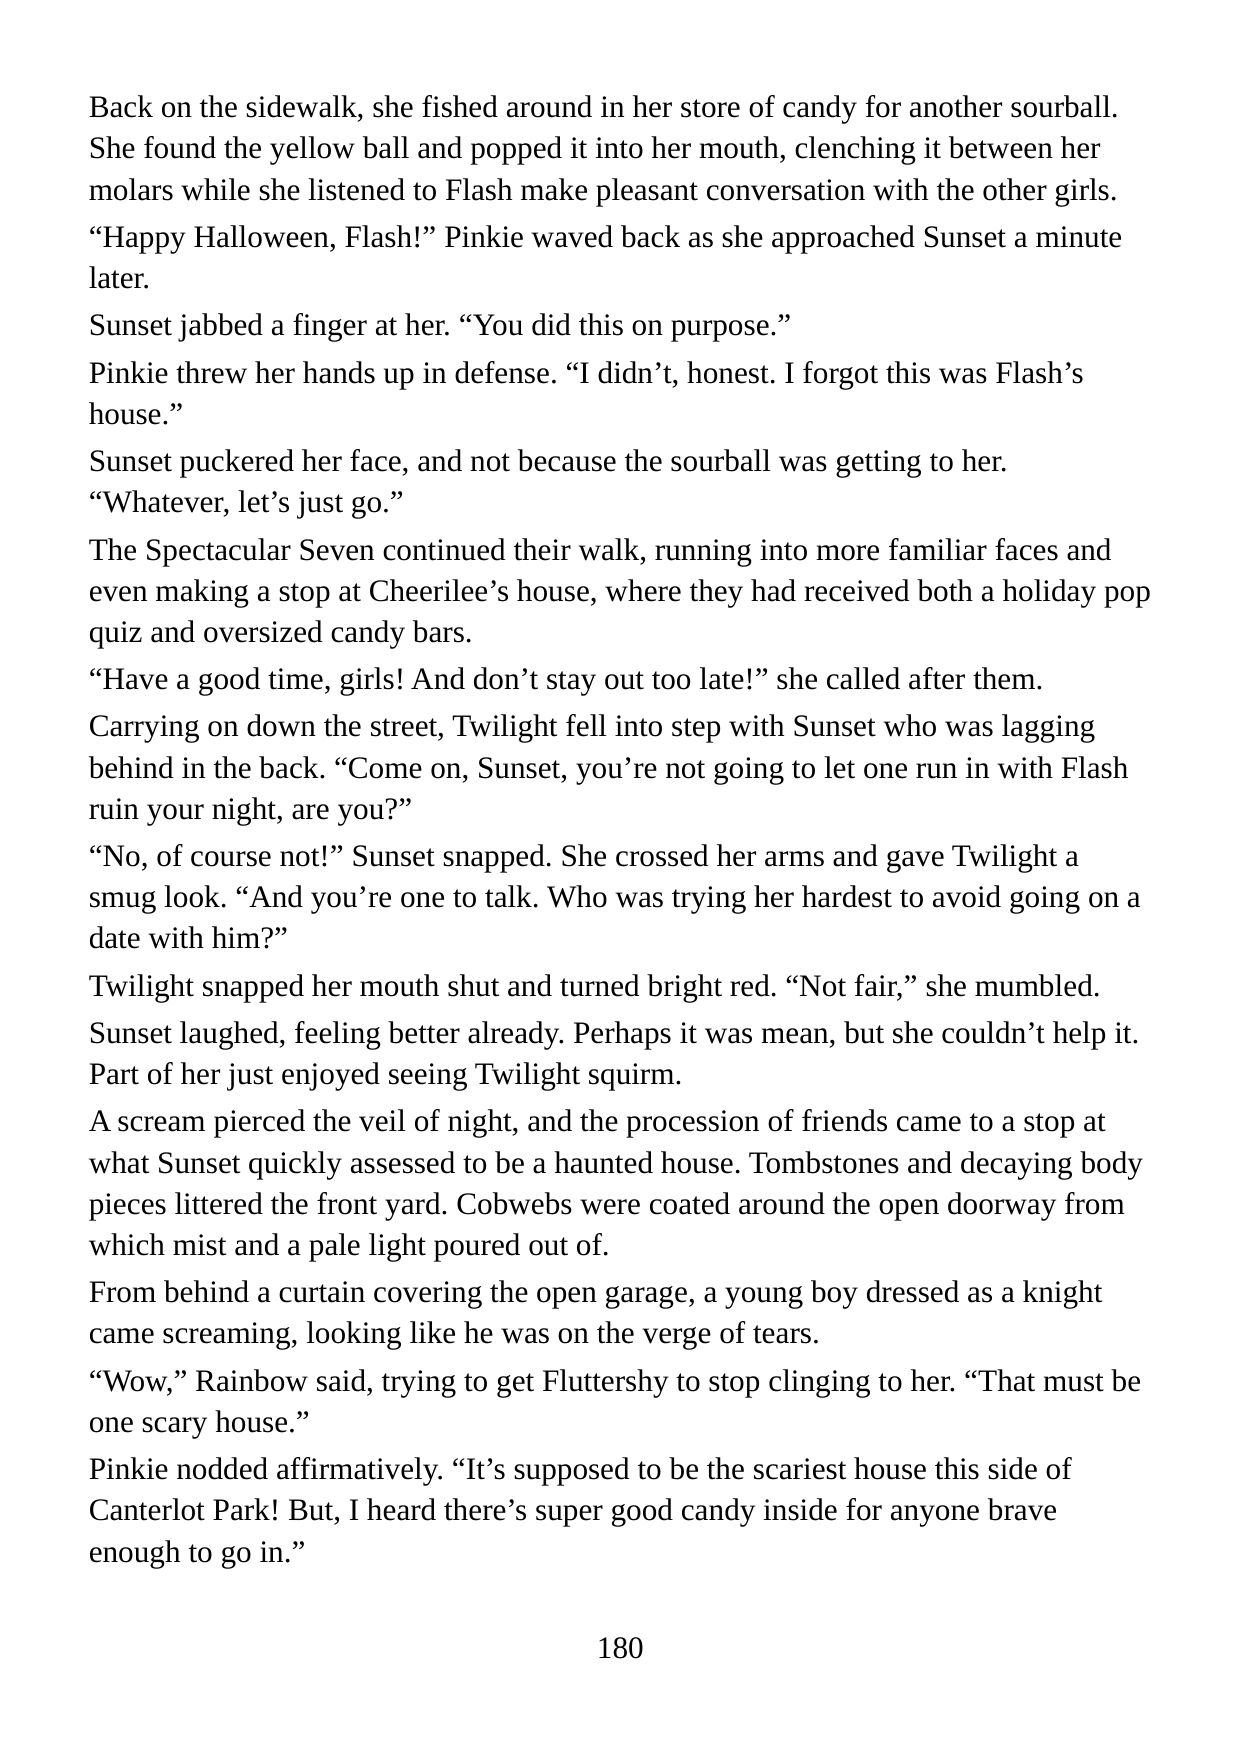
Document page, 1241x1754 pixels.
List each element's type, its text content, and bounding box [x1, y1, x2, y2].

text “Have a good time, girls! And don’t stay out too late!” she called after them. [88, 660, 1152, 696]
text Sunset laughed, feeling better already. Perhaps it was mean, but she couldn’t help it. Part of her just enjoyed seeing Twilight squirm. [88, 1014, 1152, 1091]
text Back on the sidewalk, she fished around in her store of candy for another sourball. She found the yellow ball and popped it into her mouth, clenching it between her molars while she listened to Flash make pleasant conversation with the other girls. [88, 88, 1152, 207]
text Pinkie threw her hands up in defense. “I didn’t, honest. I forgot this was Flash’s house.” [88, 354, 1152, 431]
text Carrying on down the street, Twilight fell into step with Sunset who was lagging behind in the back. “Come on, Sunset, you’re not going to let one run in with Flash ruin your night, are you?” [88, 708, 1152, 826]
text Twilight snapped her mouth shut and turned bright red. “Not fair,” she mumbled. [88, 967, 1152, 1003]
text Sunset jabbed a finger at her. “You did this on purpose.” [88, 307, 1152, 343]
text From behind a curtain covering the open garage, a young boy dressed as a knight came screaming, looking like he was on the verge of tears. [88, 1273, 1152, 1351]
text A scream pierced the veil of night, and the procession of friends came to a stop at what Sunset quickly assessed to be a haunted house. Tombstones and decaying body pieces littered the front yard. Cobwebs were coated around the open doorway from which mist and a pale light poured out of. [88, 1103, 1152, 1262]
text Pinkie nodded affirmatively. “It’s supposed to be the scariest house this side of Canterlot Park! But, I heard there’s super good candy inside for anyone brave enough to go in.” [88, 1450, 1152, 1569]
text “No, of course not!” Sunset snapped. She crossed her arms and gave Twilight a smug look. “And you’re one to talk. Who was trying her hardest to avoid going on a date with him?” [88, 837, 1152, 956]
text “Happy Halloween, Flash!” Pinkie waved back as she approached Sunset a minute later. [88, 218, 1152, 295]
text The Spectacular Seven continued their walk, running into more familiar faces and even making a stop at Cheerilee’s house, where they had received both a holiday pop quiz and oversized candy bars. [88, 531, 1152, 649]
text “Wow,” Rainbow said, trying to get Fluttershy to stop clinging to her. “That must be one scary house.” [88, 1362, 1152, 1439]
text Sunset puckered her face, and not because the sourball was getting to her. “Whatever, let’s just go.” [88, 442, 1152, 519]
